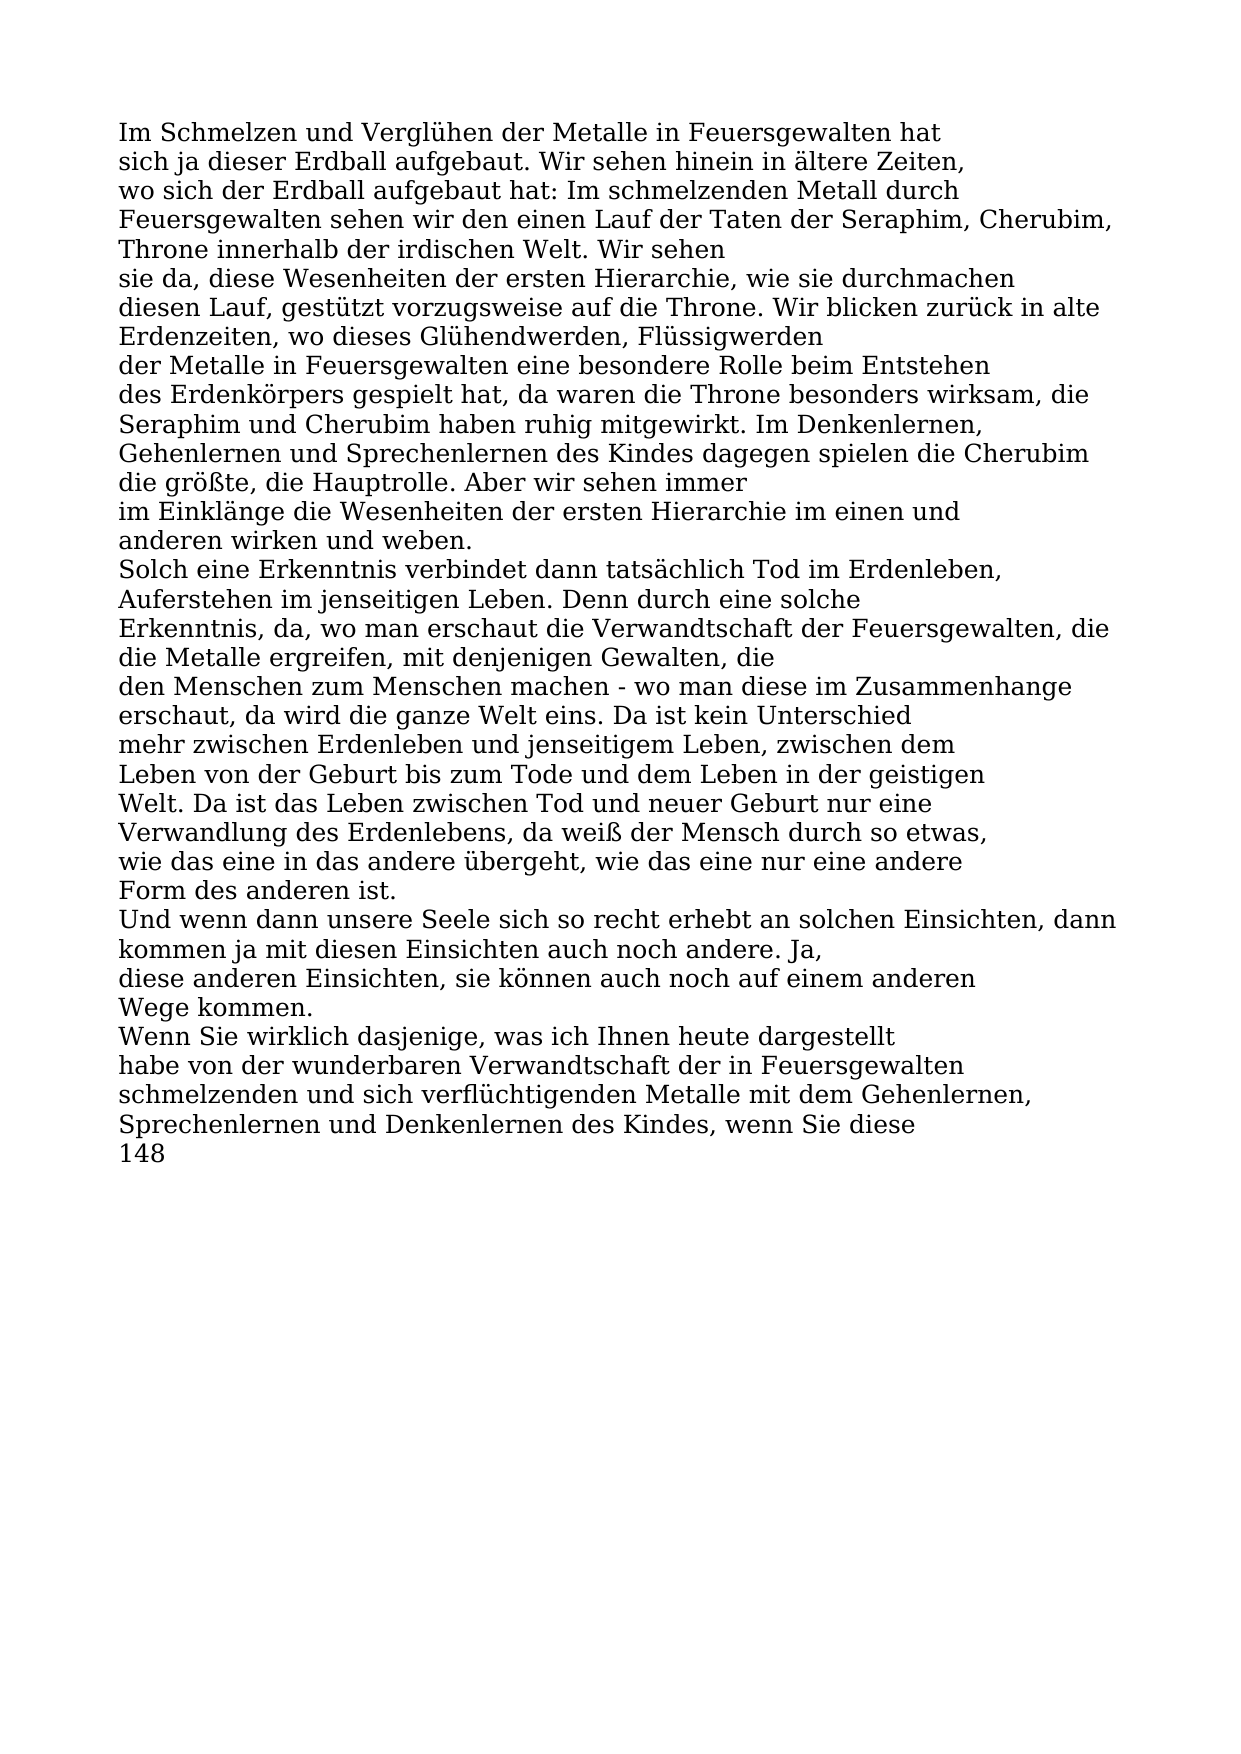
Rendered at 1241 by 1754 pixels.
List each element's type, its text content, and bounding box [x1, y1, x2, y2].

text Leben von der Geburt bis zum Tode und dem Leben in der geistigen [118, 760, 1122, 789]
text diesen Lauf, gestützt vorzugsweise auf die Throne. Wir blicken zurück in alte Erdenzeiten, wo dieses Glühendwerden, Flüssigwerden [118, 293, 1122, 351]
text Wege kommen. [118, 993, 1122, 1022]
text wo sich der Erdball aufgebaut hat: Im schmelzenden Metall durch [118, 176, 1122, 206]
text sie da, diese Wesenheiten der ersten Hierarchie, wie sie durchmachen [118, 264, 1122, 293]
text der Metalle in Feuersgewalten eine besondere Rolle beim Entstehen [118, 351, 1122, 381]
text schmelzenden und sich verflüchtigenden Metalle mit dem Gehenlernen, Sprechenlernen und Denkenlernen des Kindes, wenn Sie diese [118, 1081, 1122, 1139]
text des Erdenkörpers gespielt hat, da waren die Throne besonders wirksam, die Seraphim und Cherubim haben ruhig mitgewirkt. Im Denkenlernen, Gehenlernen und Sprechenlernen des Kindes dagegen spielen die Cherubim die größte, die Hauptrolle. Aber wir sehen immer [118, 381, 1122, 497]
text Wenn Sie wirklich dasjenige, was ich Ihnen heute dargestellt [118, 1022, 1122, 1051]
text Feuersgewalten sehen wir den einen Lauf der Taten der Seraphim, Cherubim, Throne innerhalb der irdischen Welt. Wir sehen [118, 206, 1122, 264]
text anderen wirken und weben. [118, 526, 1122, 556]
text Und wenn dann unsere Seele sich so recht erhebt an solchen Einsichten, dann kommen ja mit diesen Einsichten auch noch andere. Ja, [118, 906, 1122, 964]
text Erkenntnis, da, wo man erschaut die Verwandtschaft der Feuersgewalten, die die Metalle ergreifen, mit denjenigen Gewalten, die [118, 614, 1122, 672]
text mehr zwischen Erdenleben und jenseitigem Leben, zwischen dem [118, 731, 1122, 760]
text wie das eine in das andere übergeht, wie das eine nur eine andere [118, 847, 1122, 876]
text Welt. Da ist das Leben zwischen Tod und neuer Geburt nur eine [118, 789, 1122, 818]
text Form des anderen ist. [118, 876, 1122, 906]
text im Einklänge die Wesenheiten der ersten Hierarchie im einen und [118, 497, 1122, 526]
text Solch eine Erkenntnis verbindet dann tatsächlich Tod im Erdenleben, Auferstehen im jenseitigen Leben. Denn durch eine solche [118, 556, 1122, 614]
text Verwandlung des Erdenlebens, da weiß der Mensch durch so etwas, [118, 818, 1122, 847]
text diese anderen Einsichten, sie können auch noch auf einem anderen [118, 964, 1122, 993]
text sich ja dieser Erdball aufgebaut. Wir sehen hinein in ältere Zeiten, [118, 147, 1122, 176]
text 148 [118, 1139, 1122, 1168]
text habe von der wunderbaren Verwandtschaft der in Feuersgewalten [118, 1051, 1122, 1081]
text den Menschen zum Menschen machen - wo man diese im Zusammenhange erschaut, da wird die ganze Welt eins. Da ist kein Unterschied [118, 672, 1122, 731]
text Im Schmelzen und Verglühen der Metalle in Feuersgewalten hat [118, 118, 1122, 147]
